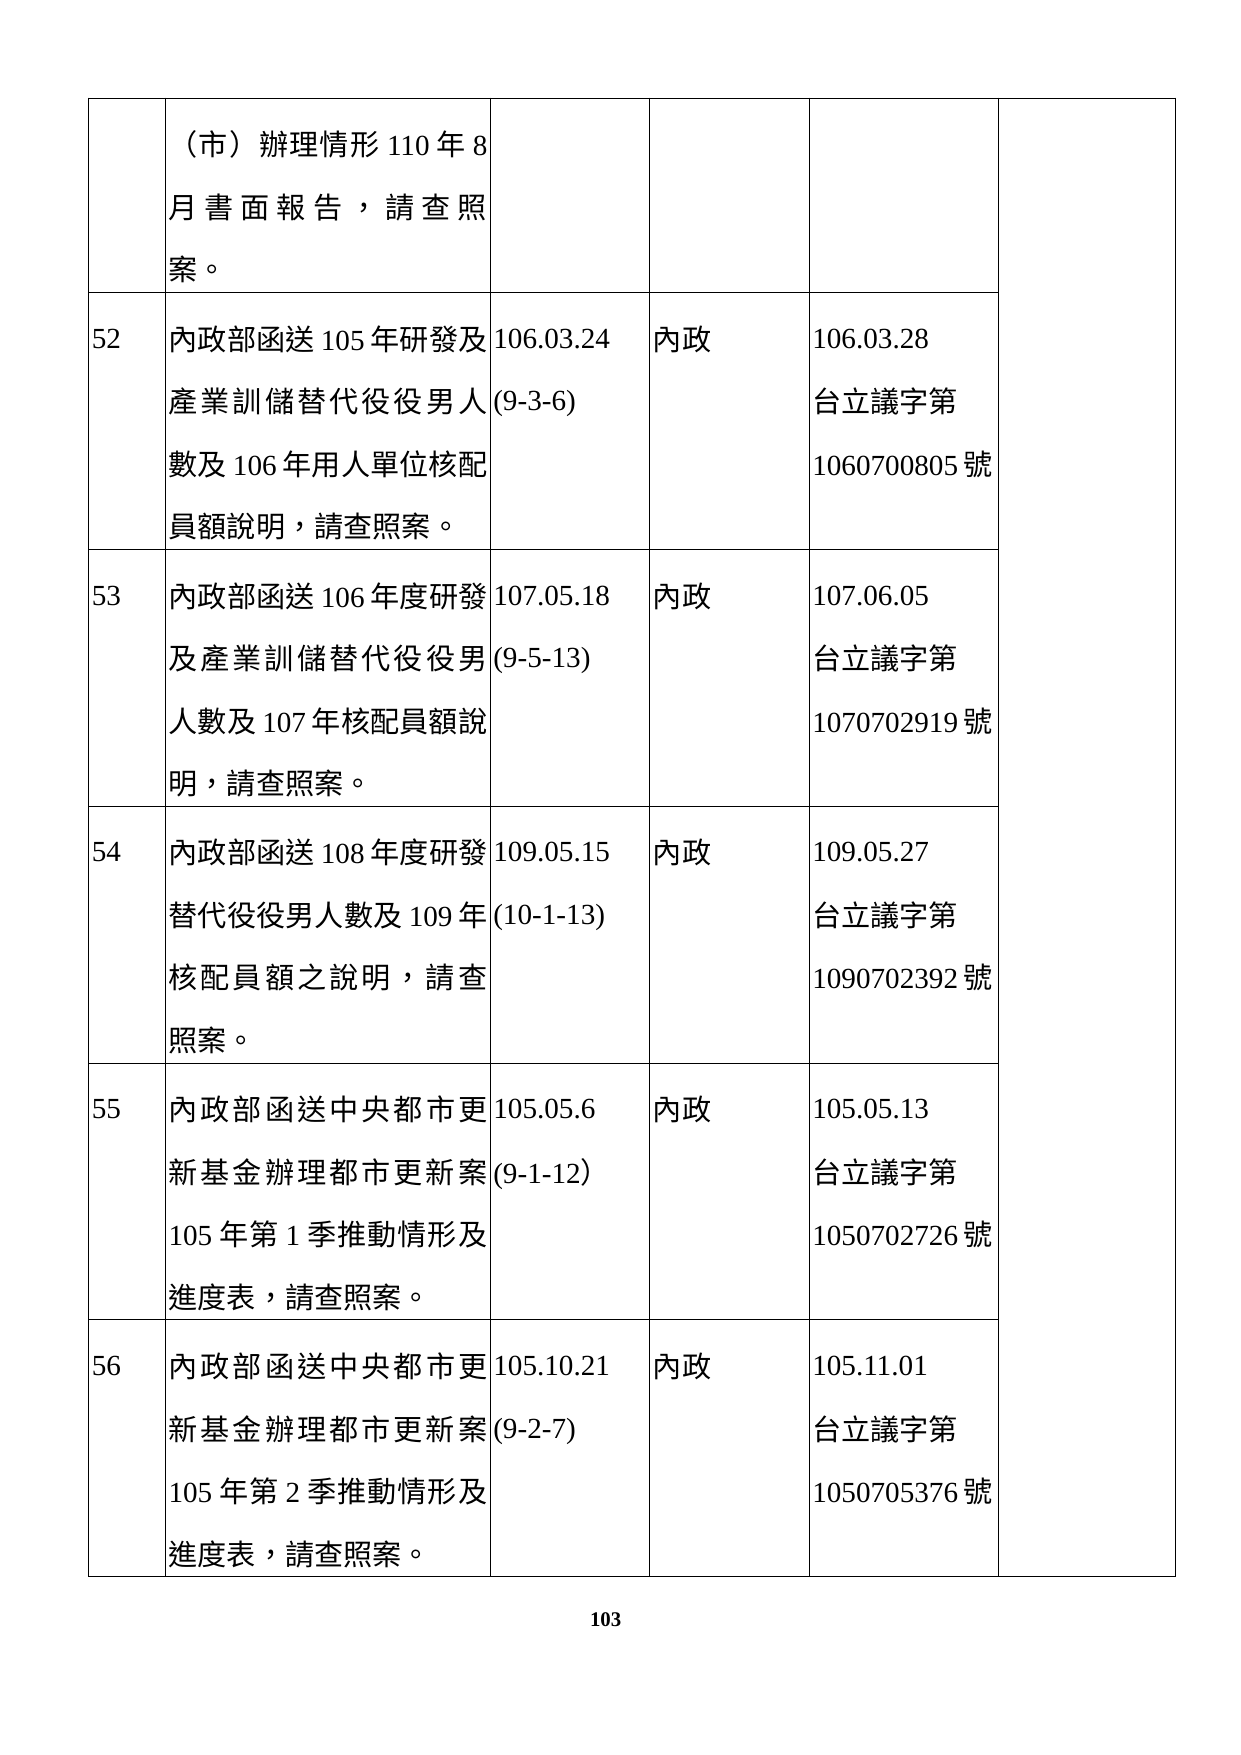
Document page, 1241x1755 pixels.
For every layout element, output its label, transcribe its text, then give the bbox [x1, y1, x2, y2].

table_cell [650, 99, 809, 292]
table_cell 105.05.13 台立議字第1050702726號 [810, 1064, 998, 1319]
table_cell 106.03.24 (9-3-6) [491, 293, 649, 549]
table_cell [89, 550, 165, 806]
table_cell 內政 [650, 293, 809, 549]
table_cell 內政 [650, 1064, 809, 1319]
table_cell [89, 293, 165, 549]
table_cell 內政 [650, 550, 809, 806]
table_cell 105.05.6 (9-1-12） [491, 1064, 649, 1319]
table_cell 內政 [650, 807, 809, 1062]
table_cell 內政部函送105年研發及產業訓儲替代役役男人數及106年用人單位核配員額說明，請查照案。 [166, 293, 490, 549]
table_cell [491, 99, 649, 292]
table_cell （市）辦理情形110年8月書面報告，請查照案。 [166, 99, 490, 292]
table_cell 內政部函送106年度研發及產業訓儲替代役役男人數及107年核配員額說明，請查照案。 [166, 550, 490, 806]
table_cell 106.03.28 台立議字第1060700805號 [810, 293, 998, 549]
table_cell 109.05.27 台立議字第1090702392號 [810, 807, 998, 1062]
table_cell 內政部函送中央都市更新基金辦理都市更新案105年第2季推動情形及進度表，請查照案。 [166, 1320, 490, 1576]
table_cell 105.11.01 台立議字第1050705376號 [810, 1320, 998, 1576]
table_cell [999, 99, 1175, 1576]
table_cell 內政部函送108年度研發替代役役男人數及109年核配員額之說明，請查照案。 [166, 807, 490, 1062]
table_cell 109.05.15 (10-1-13) [491, 807, 649, 1062]
table_cell [89, 1064, 165, 1319]
table_cell [89, 99, 165, 292]
table_cell 內政部函送中央都市更新基金辦理都市更新案105年第1季推動情形及進度表，請查照案。 [166, 1064, 490, 1319]
table_cell 107.06.05 台立議字第1070702919號 [810, 550, 998, 806]
table_cell [810, 99, 998, 292]
table_cell [89, 1320, 165, 1576]
table_cell [89, 807, 165, 1062]
table_cell 105.10.21 (9-2-7) [491, 1320, 649, 1576]
table_cell 內政 [650, 1320, 809, 1576]
table_cell 107.05.18 (9-5-13) [491, 550, 649, 806]
